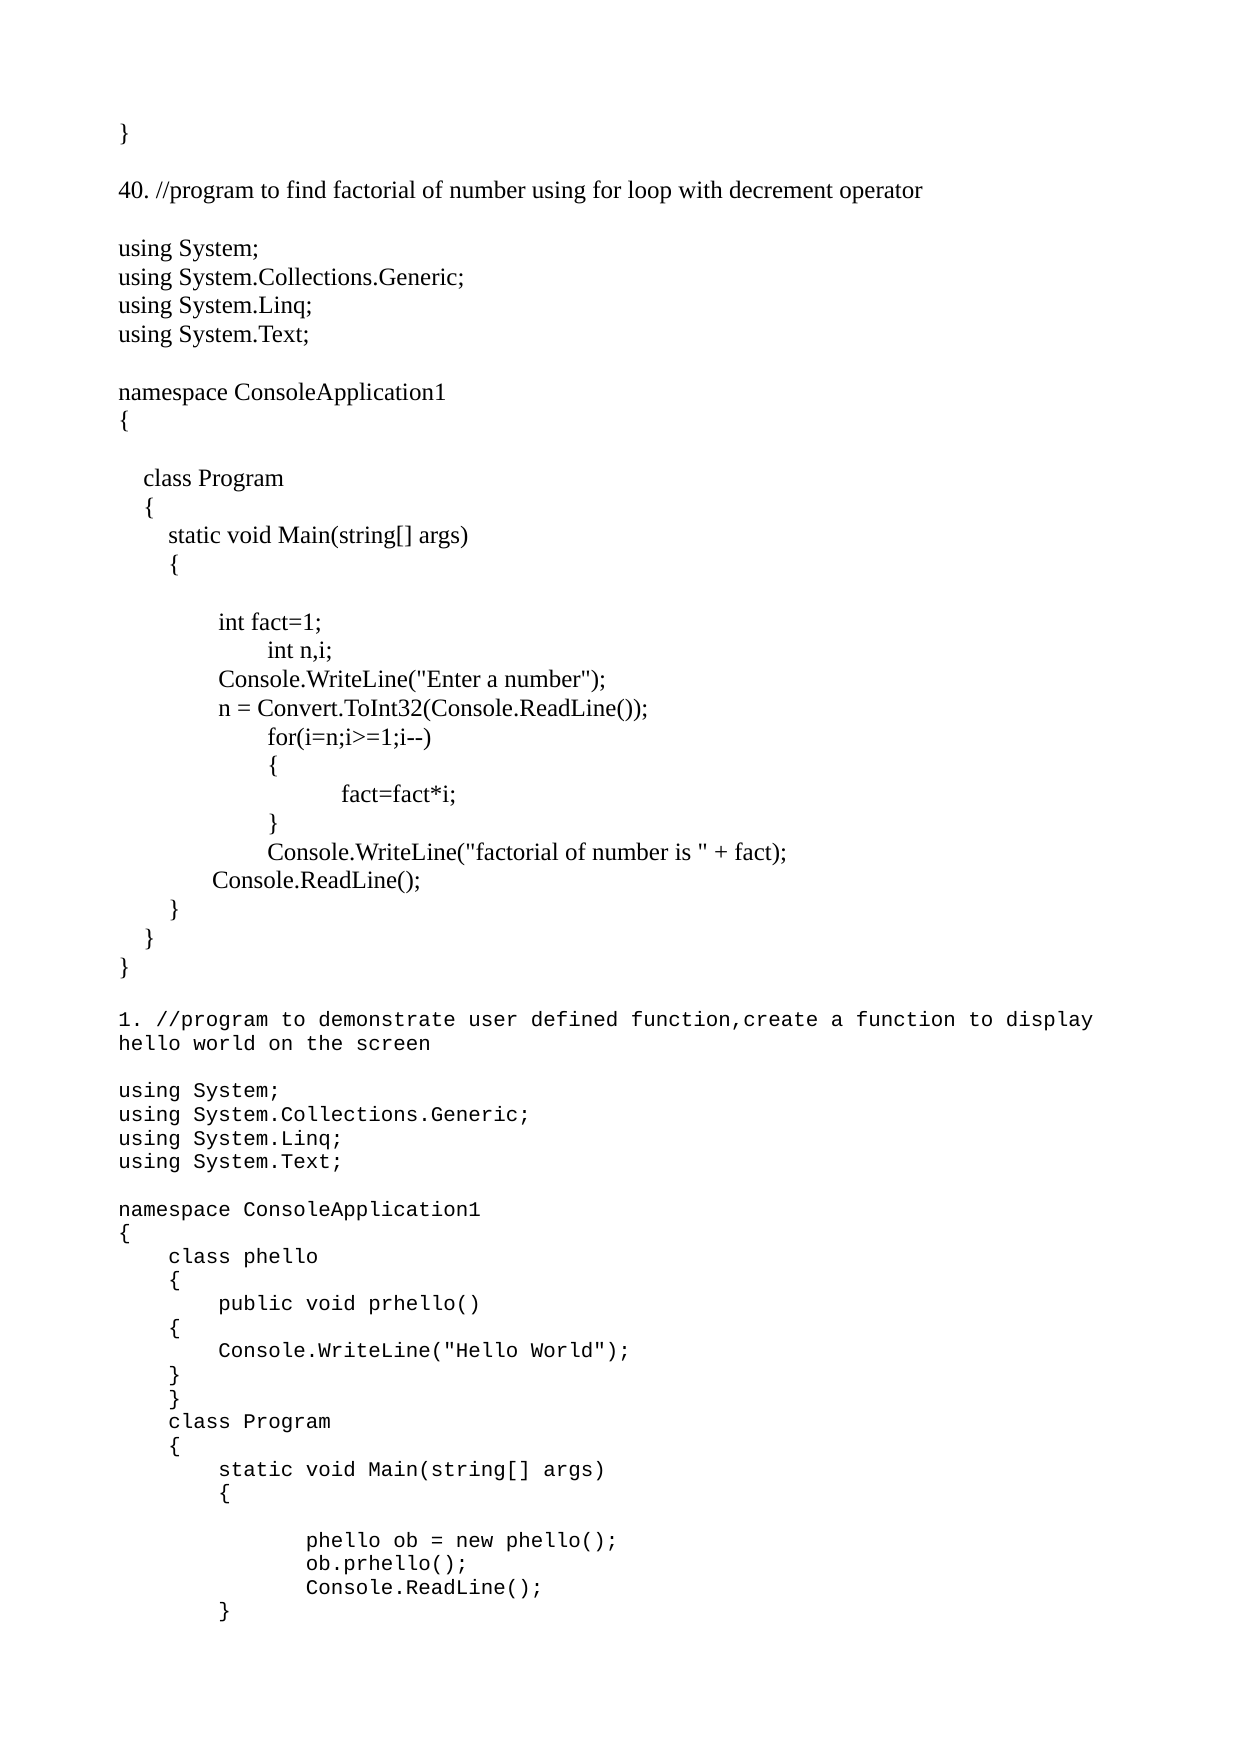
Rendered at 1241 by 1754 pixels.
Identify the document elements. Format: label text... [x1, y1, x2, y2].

text { [118, 1222, 1122, 1246]
text Console.WriteLine("Enter a number"); [118, 664, 1122, 693]
text class phello [118, 1246, 1122, 1269]
text using System; [118, 233, 1122, 262]
text static void Main(string[] args) [118, 521, 1122, 549]
text using System.Text; [118, 1151, 1122, 1175]
text ob.prhello(); [118, 1553, 1122, 1577]
text { [118, 1482, 1122, 1506]
text using System.Collections.Generic; [118, 1104, 1122, 1128]
text { [118, 492, 1122, 521]
text n = Convert.ToInt32(Console.ReadLine()); [118, 693, 1122, 722]
text { [118, 1269, 1122, 1293]
text using System.Collections.Generic; [118, 262, 1122, 291]
text } [118, 118, 1122, 147]
text } [118, 952, 1122, 981]
text public void prhello() [118, 1293, 1122, 1317]
text namespace ConsoleApplication1 [118, 1198, 1122, 1222]
text class Program [118, 1411, 1122, 1435]
text } [118, 1364, 1122, 1388]
text Console.WriteLine("Hello World"); [118, 1340, 1122, 1364]
text { [118, 1435, 1122, 1459]
text using System.Linq; [118, 291, 1122, 319]
text using System.Linq; [118, 1128, 1122, 1151]
text } [118, 1601, 1122, 1624]
text { [118, 1317, 1122, 1340]
text } [118, 894, 1122, 923]
text class Program [118, 463, 1122, 492]
text using System.Text; [118, 319, 1122, 348]
text Console.WriteLine("factorial of number is " + fact); [118, 837, 1122, 866]
text using System; [118, 1080, 1122, 1104]
text { [118, 751, 1122, 779]
text for(i=n;i>=1;i--) [118, 722, 1122, 751]
text } [118, 923, 1122, 952]
text Console.ReadLine(); [118, 1577, 1122, 1601]
text fact=fact*i; [118, 779, 1122, 808]
text { [118, 549, 1122, 578]
text 1. //program to demonstrate user defined function,create a function to display hello world on the screen [118, 1009, 1122, 1057]
text phello ob = new phello(); [118, 1529, 1122, 1553]
text static void Main(string[] args) [118, 1459, 1122, 1482]
text } [118, 1388, 1122, 1411]
text Console.ReadLine(); [118, 866, 1122, 894]
text { [118, 406, 1122, 434]
text int n,i; [118, 636, 1122, 664]
text 40. //program to find factorial of number using for loop with decrement operator [118, 176, 1122, 204]
text } [118, 808, 1122, 837]
text int fact=1; [118, 607, 1122, 636]
text namespace ConsoleApplication1 [118, 377, 1122, 406]
